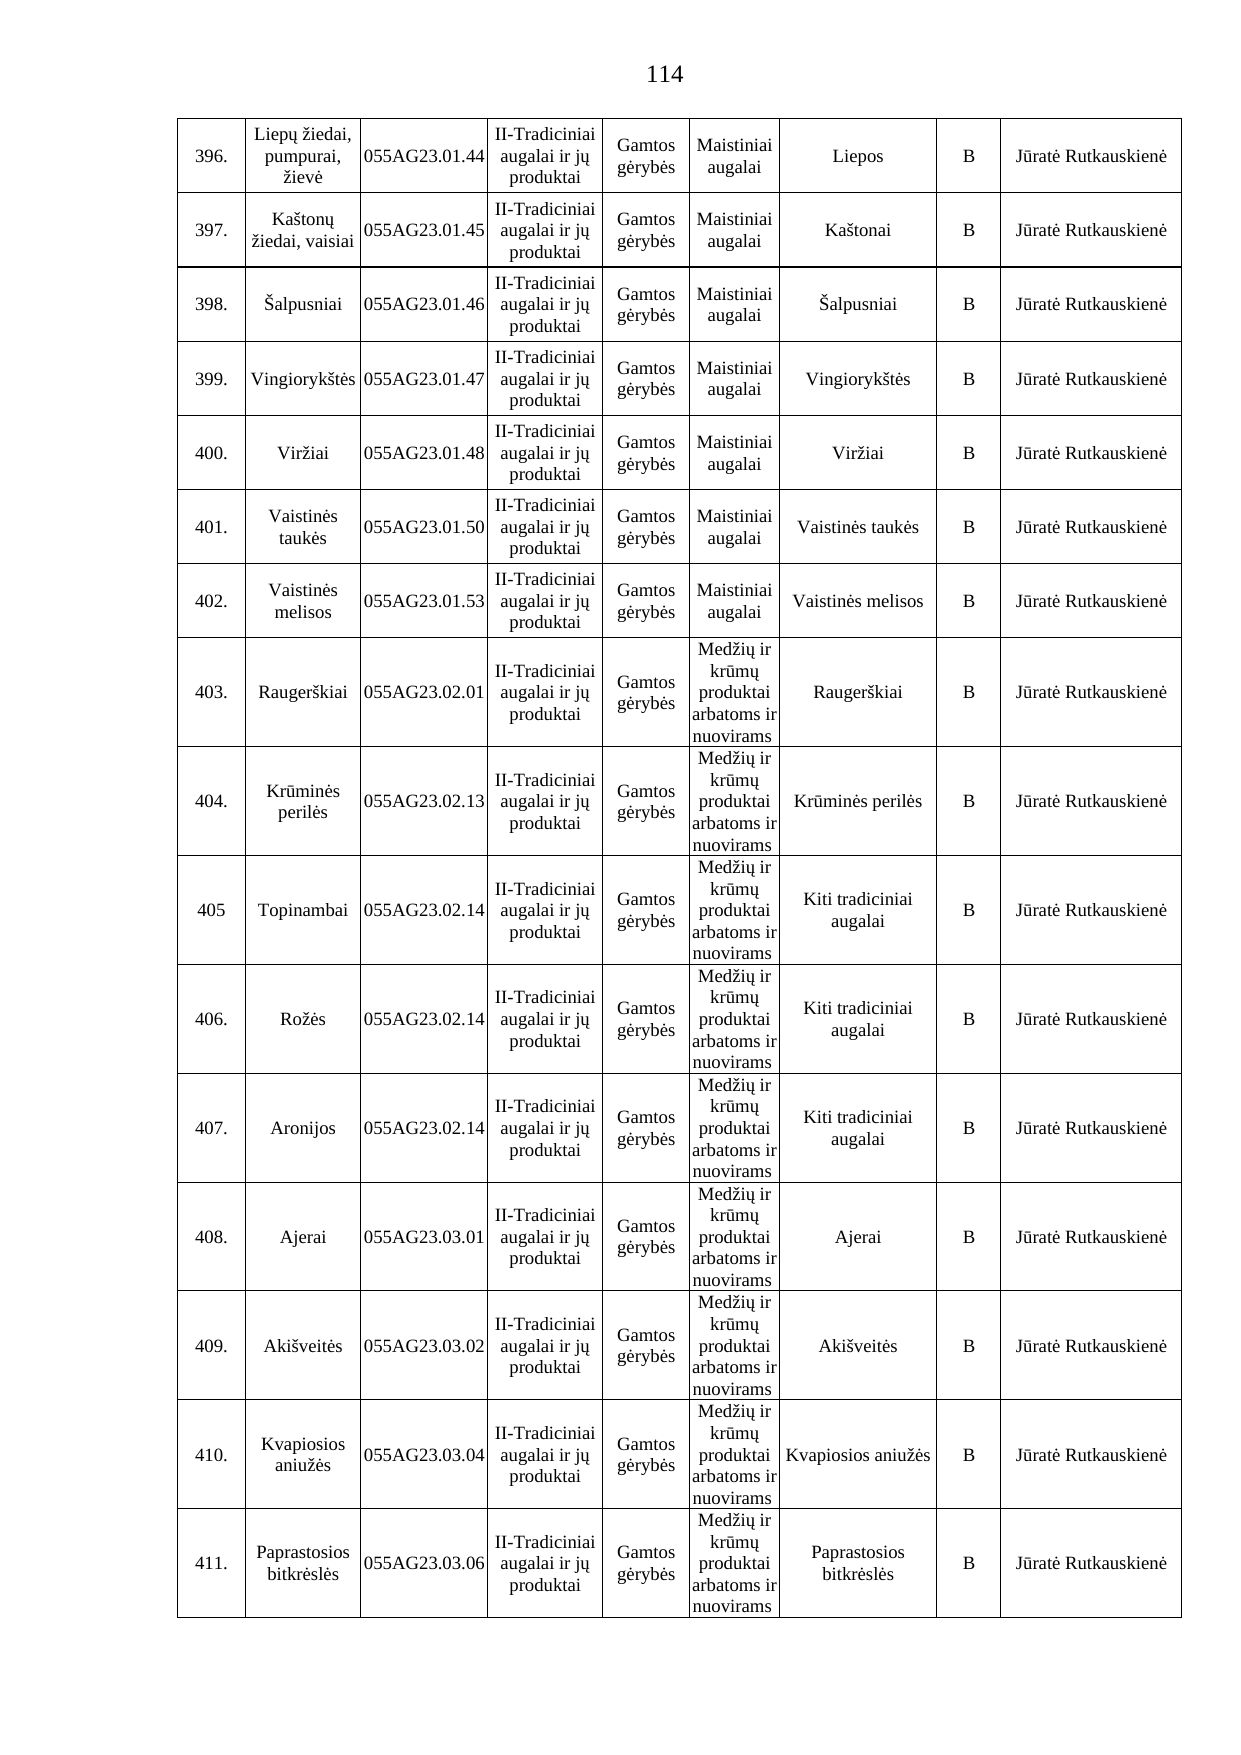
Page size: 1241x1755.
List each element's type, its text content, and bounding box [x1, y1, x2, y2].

table_cell Jūratė Rutkauskienė [1001, 1074, 1181, 1182]
table_cell B [937, 638, 1000, 746]
table_cell Krūminės perilės [246, 747, 360, 855]
table_cell Kiti tradiciniai augalai [780, 1074, 936, 1182]
table_cell Gamtos gėrybės [603, 268, 689, 341]
table_cell 055AG23.03.01 [361, 1183, 487, 1290]
table_cell Maistiniai augalai [690, 490, 779, 563]
table_cell Raugerškiai [246, 638, 360, 746]
table_cell Jūratė Rutkauskienė [1001, 342, 1181, 415]
table_cell B [937, 490, 1000, 563]
table_cell B [937, 965, 1000, 1073]
table_cell Gamtos gėrybės [603, 119, 689, 192]
table_cell Jūratė Rutkauskienė [1001, 1509, 1181, 1617]
table_cell Ajerai [780, 1183, 936, 1290]
table_cell Jūratė Rutkauskienė [1001, 638, 1181, 746]
table_cell B [937, 564, 1000, 637]
table_cell II-Tradiciniai augalai ir jų produktai [488, 342, 602, 415]
table_cell B [937, 1291, 1000, 1399]
table_cell Medžių ir krūmų produktai arbatoms ir nuovirams [690, 638, 779, 746]
table_cell Gamtos gėrybės [603, 416, 689, 489]
table_cell II-Tradiciniai augalai ir jų produktai [488, 1509, 602, 1617]
table_cell Gamtos gėrybės [603, 747, 689, 855]
table_cell Liepos [780, 119, 936, 192]
table_cell Jūratė Rutkauskienė [1001, 416, 1181, 489]
table_cell 403. [178, 638, 245, 746]
table_cell Gamtos gėrybės [603, 193, 689, 266]
table_cell Jūratė Rutkauskienė [1001, 1183, 1181, 1290]
table_cell Paprastosios bitkrėslės [780, 1509, 936, 1617]
table_cell Medžių ir krūmų produktai arbatoms ir nuovirams [690, 856, 779, 964]
table_cell II-Tradiciniai augalai ir jų produktai [488, 856, 602, 964]
table_cell II-Tradiciniai augalai ir jų produktai [488, 965, 602, 1073]
table_cell Viržiai [246, 416, 360, 489]
table_cell Gamtos gėrybės [603, 965, 689, 1073]
table_cell Vaistinės melisos [246, 564, 360, 637]
table_cell II-Tradiciniai augalai ir jų produktai [488, 1183, 602, 1290]
table_cell Jūratė Rutkauskienė [1001, 193, 1181, 266]
table_cell Gamtos gėrybės [603, 1183, 689, 1290]
table_cell 399. [178, 342, 245, 415]
table_cell Medžių ir krūmų produktai arbatoms ir nuovirams [690, 747, 779, 855]
table_cell 055AG23.01.44 [361, 119, 487, 192]
table_cell II-Tradiciniai augalai ir jų produktai [488, 416, 602, 489]
table_cell Kiti tradiciniai augalai [780, 856, 936, 964]
table_cell 055AG23.01.45 [361, 193, 487, 266]
table_cell Kaštonai [780, 193, 936, 266]
table_cell II-Tradiciniai augalai ir jų produktai [488, 119, 602, 192]
table_cell Raugerškiai [780, 638, 936, 746]
table_cell Gamtos gėrybės [603, 342, 689, 415]
table_cell B [937, 119, 1000, 192]
table_cell 401. [178, 490, 245, 563]
table_cell Gamtos gėrybės [603, 490, 689, 563]
table_cell 055AG23.02.14 [361, 856, 487, 964]
table_cell 409. [178, 1291, 245, 1399]
table_cell B [937, 1400, 1000, 1508]
table_cell 405 [178, 856, 245, 964]
table_cell II-Tradiciniai augalai ir jų produktai [488, 564, 602, 637]
table_cell 410. [178, 1400, 245, 1508]
table_cell 055AG23.01.50 [361, 490, 487, 563]
table_cell B [937, 416, 1000, 489]
table_cell 402. [178, 564, 245, 637]
table_cell Medžių ir krūmų produktai arbatoms ir nuovirams [690, 1509, 779, 1617]
table_cell B [937, 856, 1000, 964]
table_cell Medžių ir krūmų produktai arbatoms ir nuovirams [690, 1291, 779, 1399]
table_cell 408. [178, 1183, 245, 1290]
table_cell Kvapiosios aniužės [780, 1400, 936, 1508]
table_cell Gamtos gėrybės [603, 564, 689, 637]
table_cell Rožės [246, 965, 360, 1073]
table_cell Šalpusniai [246, 268, 360, 341]
table_cell Jūratė Rutkauskienė [1001, 856, 1181, 964]
table_cell Vingiorykštės [780, 342, 936, 415]
table_cell II-Tradiciniai augalai ir jų produktai [488, 193, 602, 266]
table_cell Gamtos gėrybės [603, 1291, 689, 1399]
table_cell Gamtos gėrybės [603, 1400, 689, 1508]
table_cell Jūratė Rutkauskienė [1001, 268, 1181, 341]
table_cell Kiti tradiciniai augalai [780, 965, 936, 1073]
table_cell II-Tradiciniai augalai ir jų produktai [488, 638, 602, 746]
table_cell Gamtos gėrybės [603, 856, 689, 964]
table_cell 055AG23.02.14 [361, 965, 487, 1073]
table_cell II-Tradiciniai augalai ir jų produktai [488, 268, 602, 341]
table_cell Medžių ir krūmų produktai arbatoms ir nuovirams [690, 1400, 779, 1508]
table_cell 407. [178, 1074, 245, 1182]
table_cell Aronijos [246, 1074, 360, 1182]
table_cell II-Tradiciniai augalai ir jų produktai [488, 747, 602, 855]
table_cell B [937, 268, 1000, 341]
table_cell Vingiorykštės [246, 342, 360, 415]
table_cell Gamtos gėrybės [603, 1074, 689, 1182]
table_cell Jūratė Rutkauskienė [1001, 965, 1181, 1073]
table_cell Akišveitės [246, 1291, 360, 1399]
table_cell Vaistinės taukės [780, 490, 936, 563]
table_cell Ajerai [246, 1183, 360, 1290]
table_cell Maistiniai augalai [690, 416, 779, 489]
table_cell Medžių ir krūmų produktai arbatoms ir nuovirams [690, 1074, 779, 1182]
table_cell Šalpusniai [780, 268, 936, 341]
table_cell Topinambai [246, 856, 360, 964]
table_cell 055AG23.03.02 [361, 1291, 487, 1399]
table_cell Viržiai [780, 416, 936, 489]
table_cell 055AG23.03.04 [361, 1400, 487, 1508]
table_cell 400. [178, 416, 245, 489]
table_cell B [937, 193, 1000, 266]
table_cell II-Tradiciniai augalai ir jų produktai [488, 490, 602, 563]
table_cell Maistiniai augalai [690, 193, 779, 266]
table_cell 398. [178, 268, 245, 341]
table_cell Jūratė Rutkauskienė [1001, 564, 1181, 637]
table_cell Paprastosios bitkrėslės [246, 1509, 360, 1617]
table_cell Jūratė Rutkauskienė [1001, 1400, 1181, 1508]
table_cell B [937, 1509, 1000, 1617]
table_cell B [937, 1183, 1000, 1290]
table_cell Kaštonų žiedai, vaisiai [246, 193, 360, 266]
table_cell 406. [178, 965, 245, 1073]
table_cell Jūratė Rutkauskienė [1001, 119, 1181, 192]
table_cell 404. [178, 747, 245, 855]
table_cell 411. [178, 1509, 245, 1617]
table_cell 055AG23.02.13 [361, 747, 487, 855]
table_cell Jūratė Rutkauskienė [1001, 747, 1181, 855]
table_cell 055AG23.01.48 [361, 416, 487, 489]
table_cell II-Tradiciniai augalai ir jų produktai [488, 1400, 602, 1508]
table_cell Medžių ir krūmų produktai arbatoms ir nuovirams [690, 1183, 779, 1290]
table_cell Gamtos gėrybės [603, 638, 689, 746]
table_cell Medžių ir krūmų produktai arbatoms ir nuovirams [690, 965, 779, 1073]
table_cell Liepų žiedai, pumpurai, žievė [246, 119, 360, 192]
table_cell B [937, 747, 1000, 855]
table_cell 055AG23.01.53 [361, 564, 487, 637]
table_cell Kvapiosios aniužės [246, 1400, 360, 1508]
table_cell Vaistinės taukės [246, 490, 360, 563]
table_cell Gamtos gėrybės [603, 1509, 689, 1617]
table_cell B [937, 342, 1000, 415]
table_cell 055AG23.01.46 [361, 268, 487, 341]
table_cell 055AG23.01.47 [361, 342, 487, 415]
table_cell Akišveitės [780, 1291, 936, 1399]
table_cell 055AG23.02.01 [361, 638, 487, 746]
table_cell 396. [178, 119, 245, 192]
table_cell 055AG23.02.14 [361, 1074, 487, 1182]
table_cell Maistiniai augalai [690, 268, 779, 341]
table_cell II-Tradiciniai augalai ir jų produktai [488, 1291, 602, 1399]
table_cell Vaistinės melisos [780, 564, 936, 637]
table_cell 397. [178, 193, 245, 266]
table_cell Jūratė Rutkauskienė [1001, 1291, 1181, 1399]
table_cell Maistiniai augalai [690, 564, 779, 637]
table_cell B [937, 1074, 1000, 1182]
table_cell II-Tradiciniai augalai ir jų produktai [488, 1074, 602, 1182]
table_cell 055AG23.03.06 [361, 1509, 487, 1617]
table_cell Krūminės perilės [780, 747, 936, 855]
table_cell Jūratė Rutkauskienė [1001, 490, 1181, 563]
table_cell Maistiniai augalai [690, 119, 779, 192]
table_cell Maistiniai augalai [690, 342, 779, 415]
